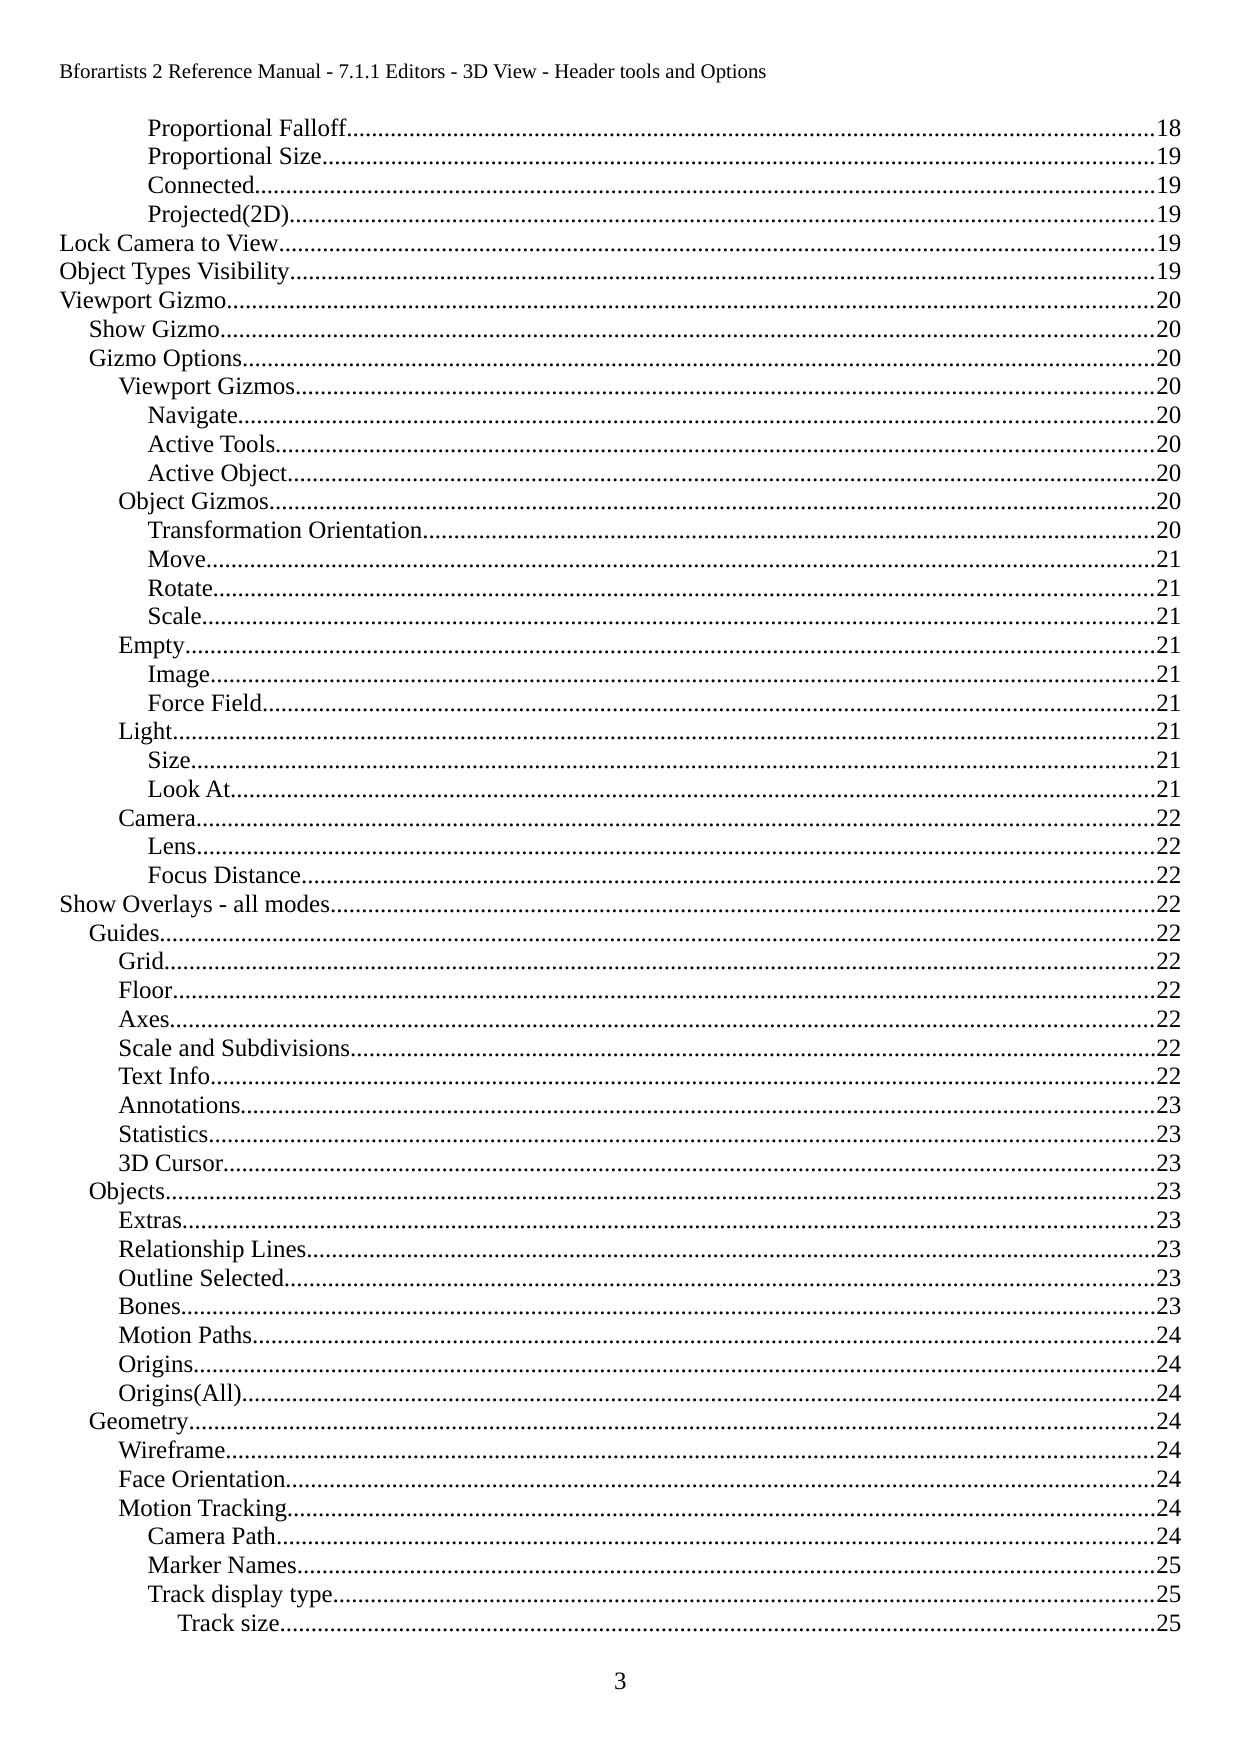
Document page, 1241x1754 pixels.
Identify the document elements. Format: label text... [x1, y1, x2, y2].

text Extras 23 [118, 1205, 1181, 1234]
text Active Object 20 [147, 458, 1181, 486]
text Floor 22 [118, 975, 1181, 1004]
text Projected(2D) 19 [147, 199, 1181, 228]
text Axes 22 [118, 1004, 1181, 1033]
text Gizmo Options 20 [88, 343, 1181, 371]
text Connected 19 [147, 170, 1181, 199]
text Active Tools 20 [147, 429, 1181, 458]
text Objects 23 [88, 1176, 1181, 1205]
text Proportional Size 19 [147, 141, 1181, 170]
text Face Orientation 24 [118, 1464, 1181, 1493]
text Transformation Orientation 20 [147, 515, 1181, 544]
text Marker Names 25 [147, 1550, 1181, 1579]
text Move 21 [147, 544, 1181, 573]
text Camera 22 [118, 803, 1181, 831]
text Proportional Falloff 18 [147, 113, 1181, 141]
text Annotations 23 [118, 1090, 1181, 1119]
text Text Info 22 [118, 1061, 1181, 1090]
text Viewport Gizmos 20 [118, 371, 1181, 400]
text Object Types Visibility 19 [59, 256, 1181, 285]
text Lens 22 [147, 831, 1181, 860]
text Origins 24 [118, 1349, 1181, 1378]
text Grid 22 [118, 946, 1181, 975]
text Bones 23 [118, 1291, 1181, 1320]
text Viewport Gizmo 20 [59, 285, 1181, 314]
text Geometry 24 [88, 1406, 1181, 1435]
text Size 21 [147, 745, 1181, 774]
text Origins(All) 24 [118, 1378, 1181, 1406]
text Object Gizmos 20 [118, 486, 1181, 515]
text Focus Distance 22 [147, 860, 1181, 889]
text Guides 22 [88, 918, 1181, 946]
text Camera Path 24 [147, 1521, 1181, 1550]
text Empty 21 [118, 630, 1181, 659]
text Show Overlays - all modes 22 [59, 889, 1181, 918]
text Outline Selected 23 [118, 1263, 1181, 1291]
text Rotate 21 [147, 573, 1181, 601]
text Relationship Lines 23 [118, 1234, 1181, 1263]
text Look At 21 [147, 774, 1181, 803]
text 3D Cursor 23 [118, 1148, 1181, 1176]
text Force Field 21 [147, 688, 1181, 716]
text Image 21 [147, 659, 1181, 688]
text Track size 25 [177, 1608, 1181, 1636]
text Wireframe 24 [118, 1435, 1181, 1464]
text Track display type 25 [147, 1579, 1181, 1608]
text Motion Paths 24 [118, 1320, 1181, 1349]
text Navigate 20 [147, 400, 1181, 429]
text Scale 21 [147, 601, 1181, 630]
text Light 21 [118, 716, 1181, 745]
text Lock Camera to View 19 [59, 228, 1181, 256]
text Scale and Subdivisions 22 [118, 1033, 1181, 1061]
text Motion Tracking 24 [118, 1493, 1181, 1521]
text Statistics 23 [118, 1119, 1181, 1148]
text Show Gizmo 20 [88, 314, 1181, 343]
